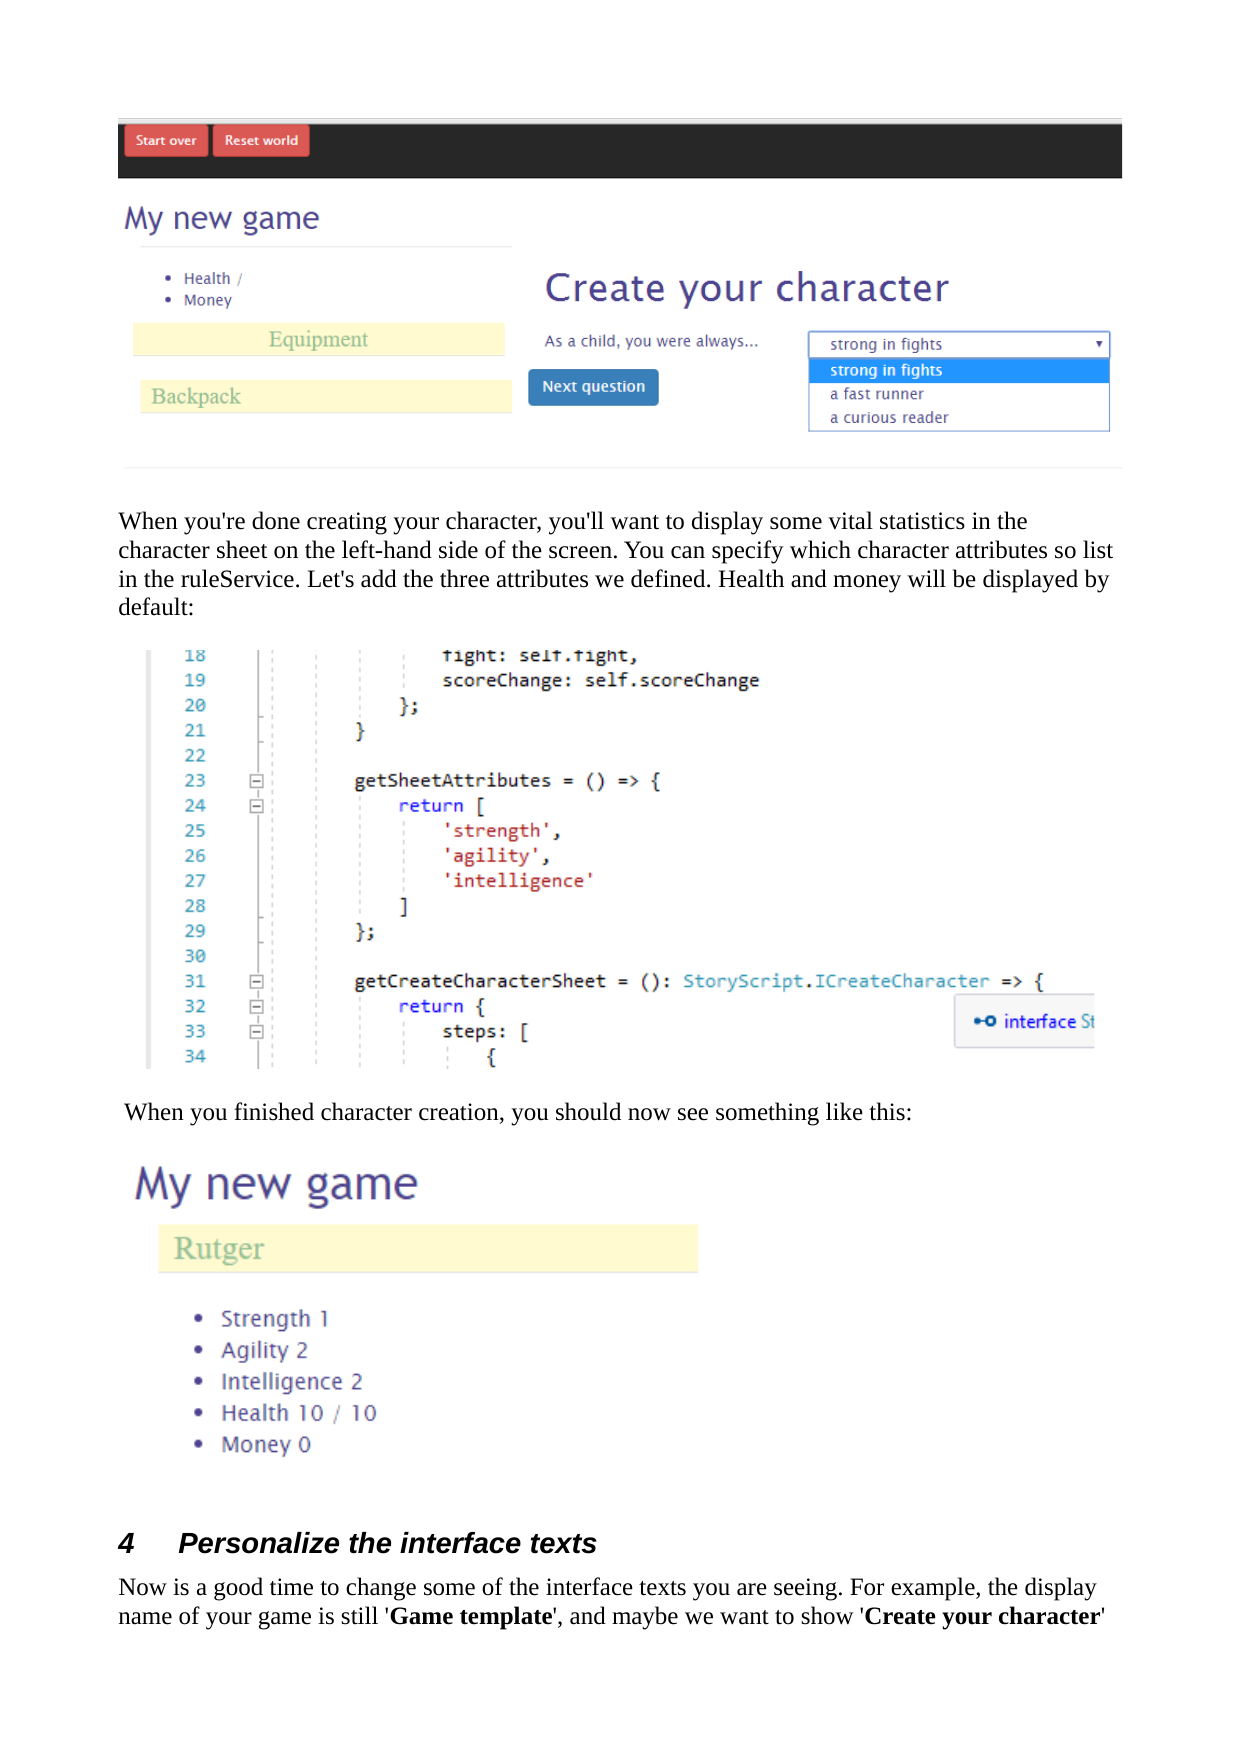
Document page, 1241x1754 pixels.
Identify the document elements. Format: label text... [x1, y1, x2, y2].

picture [118, 118, 1123, 478]
text When you're done creating your character, you'll want to display some vital statistics in the character sheet on the left-hand side of the screen. You can specify which character attributes so list in the ruleService. Let's add the three attributes we defined. Health and money will be displayed by default: [118, 506, 1122, 621]
picture [118, 1155, 703, 1473]
picture [145, 650, 1095, 1069]
text Now is a good time to change some of the interface texts you are seeing. For example, the display name of your game is still 'Game template', and maybe we want to show 'Create your character' [118, 1572, 1122, 1629]
text When you finished character creation, you should now see something like this: [118, 1097, 1122, 1126]
subtitle Personalize the interface texts [118, 1526, 1122, 1559]
